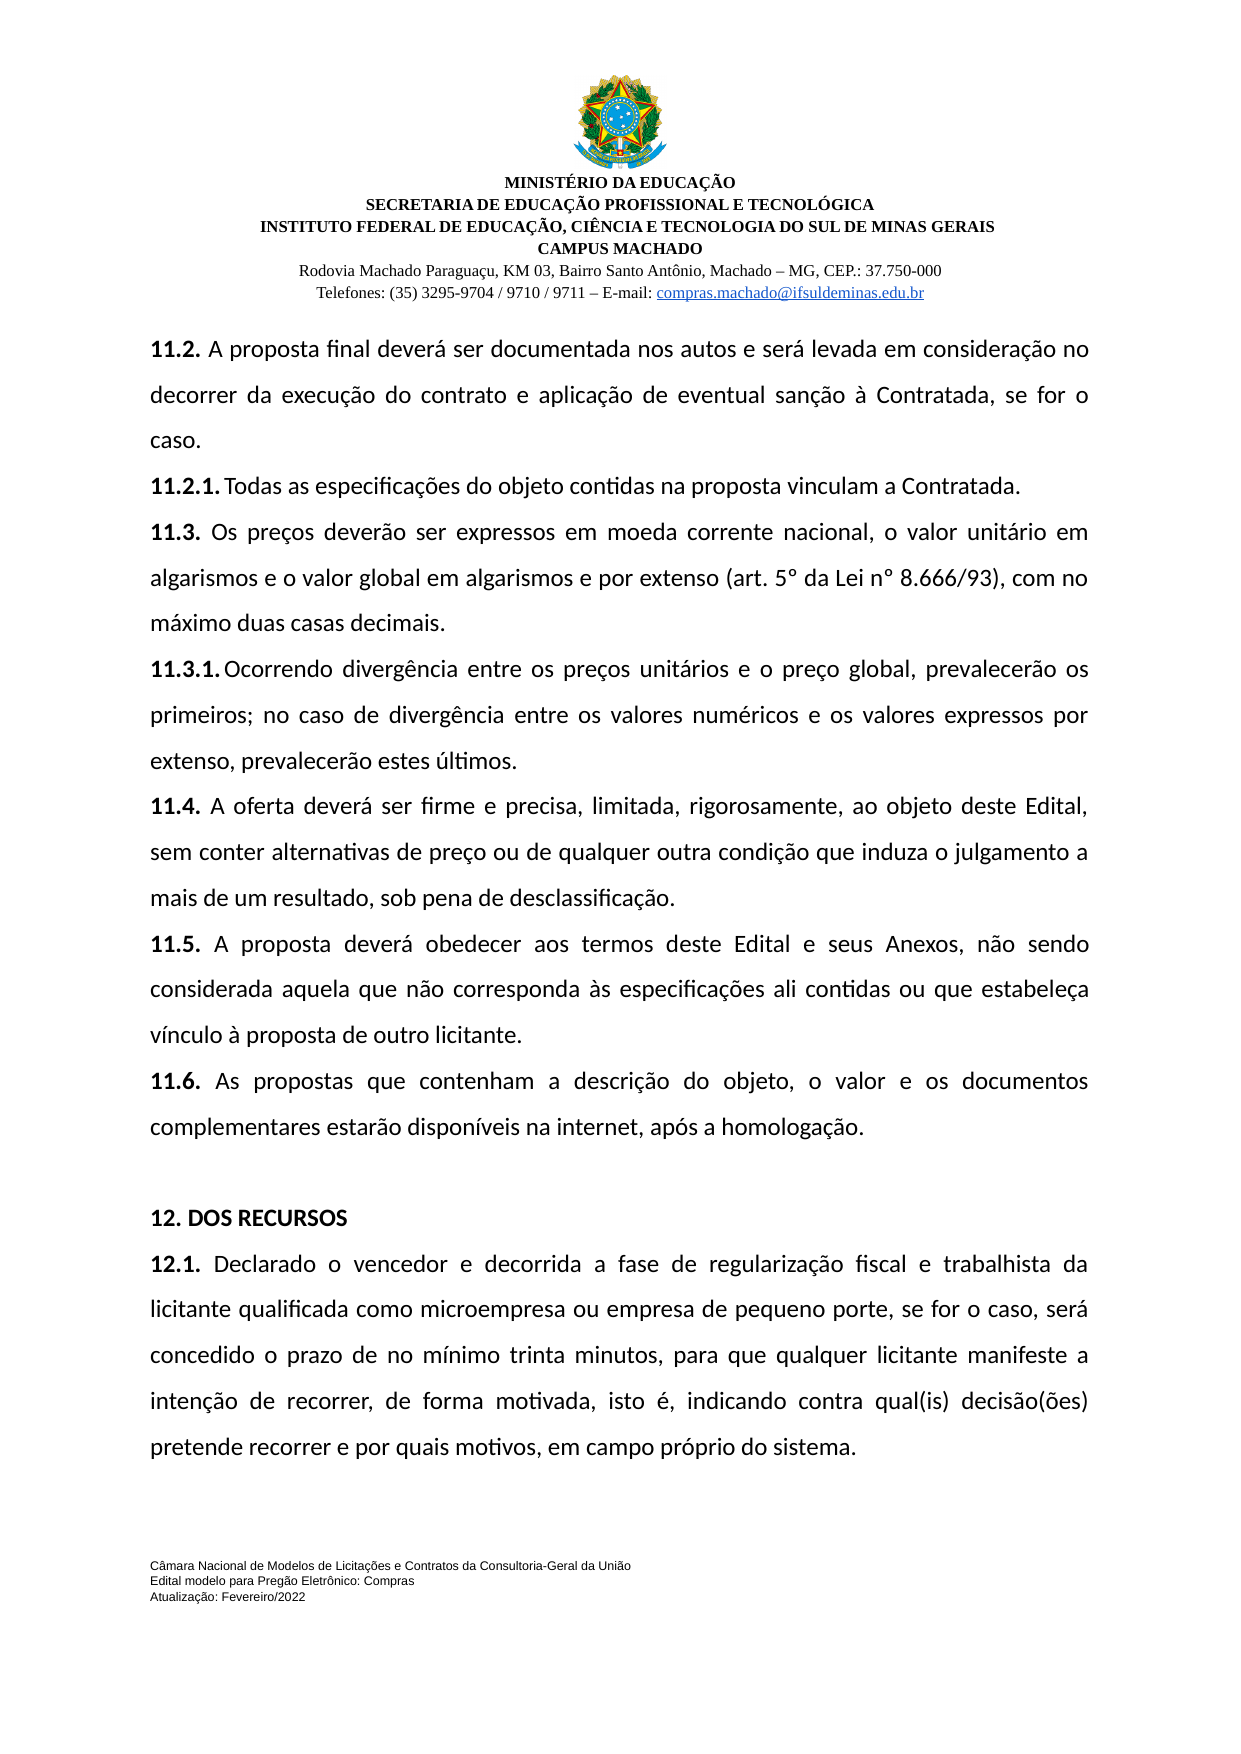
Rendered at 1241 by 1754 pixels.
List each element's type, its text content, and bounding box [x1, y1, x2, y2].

text 11.5. A proposta deverá obedecer aos termos deste Edital e seus Anexos, não sendo considerada aquela que não corresponda às especificações ali contidas ou que estabeleça vínculo à proposta de outro licitante. [150, 928, 1090, 1050]
text 11.2.1. Todas as especificações do objeto contidas na proposta vinculam a Contratada. [150, 470, 1090, 501]
text 12. DOS RECURSOS [150, 1202, 1090, 1233]
picture [613, 164, 628, 169]
picture [573, 75, 667, 169]
text 11.3.1. Ocorrendo divergência entre os preços unitários e o preço global, prevalecerão os primeiros; no caso de divergência entre os valores numéricos e os valores expressos por extenso, prevalecerão estes últimos. [150, 653, 1090, 775]
text 12.1. Declarado o vencedor e decorrida a fase de regularização fiscal e trabalhista da licitante qualificada como microempresa ou empresa de pequeno porte, se for o caso, será concedido o prazo de no mínimo trinta minutos, para que qualquer licitante manifeste a intenção de recorrer, de forma motivada, isto é, indicando contra qual(is) decisão(ões) pretende recorrer e por quais motivos, em campo próprio do sistema. [150, 1248, 1090, 1461]
text 11.3. Os preços deverão ser expressos em moeda corrente nacional, o valor unitário em algarismos e o valor global em algarismos e por extenso (art. 5º da Lei nº 8.666/93), com no máximo duas casas decimais. [150, 516, 1090, 638]
text 11.6. As propostas que contenham a descrição do objeto, o valor e os documentos complementares estarão disponíveis na internet, após a homologação. [150, 1065, 1090, 1141]
text 11.4. A oferta deverá ser firme e precisa, limitada, rigorosamente, ao objeto deste Edital, sem conter alternativas de preço ou de qualquer outra condição que induza o julgamento a mais de um resultado, sob pena de desclassificação. [150, 791, 1090, 912]
picture [639, 150, 650, 156]
text 11.2. A proposta final deverá ser documentada nos autos e será levada em consideração no decorrer da execução do contrato e aplicação de eventual sanção à Contratada, se for o caso. [150, 333, 1090, 455]
